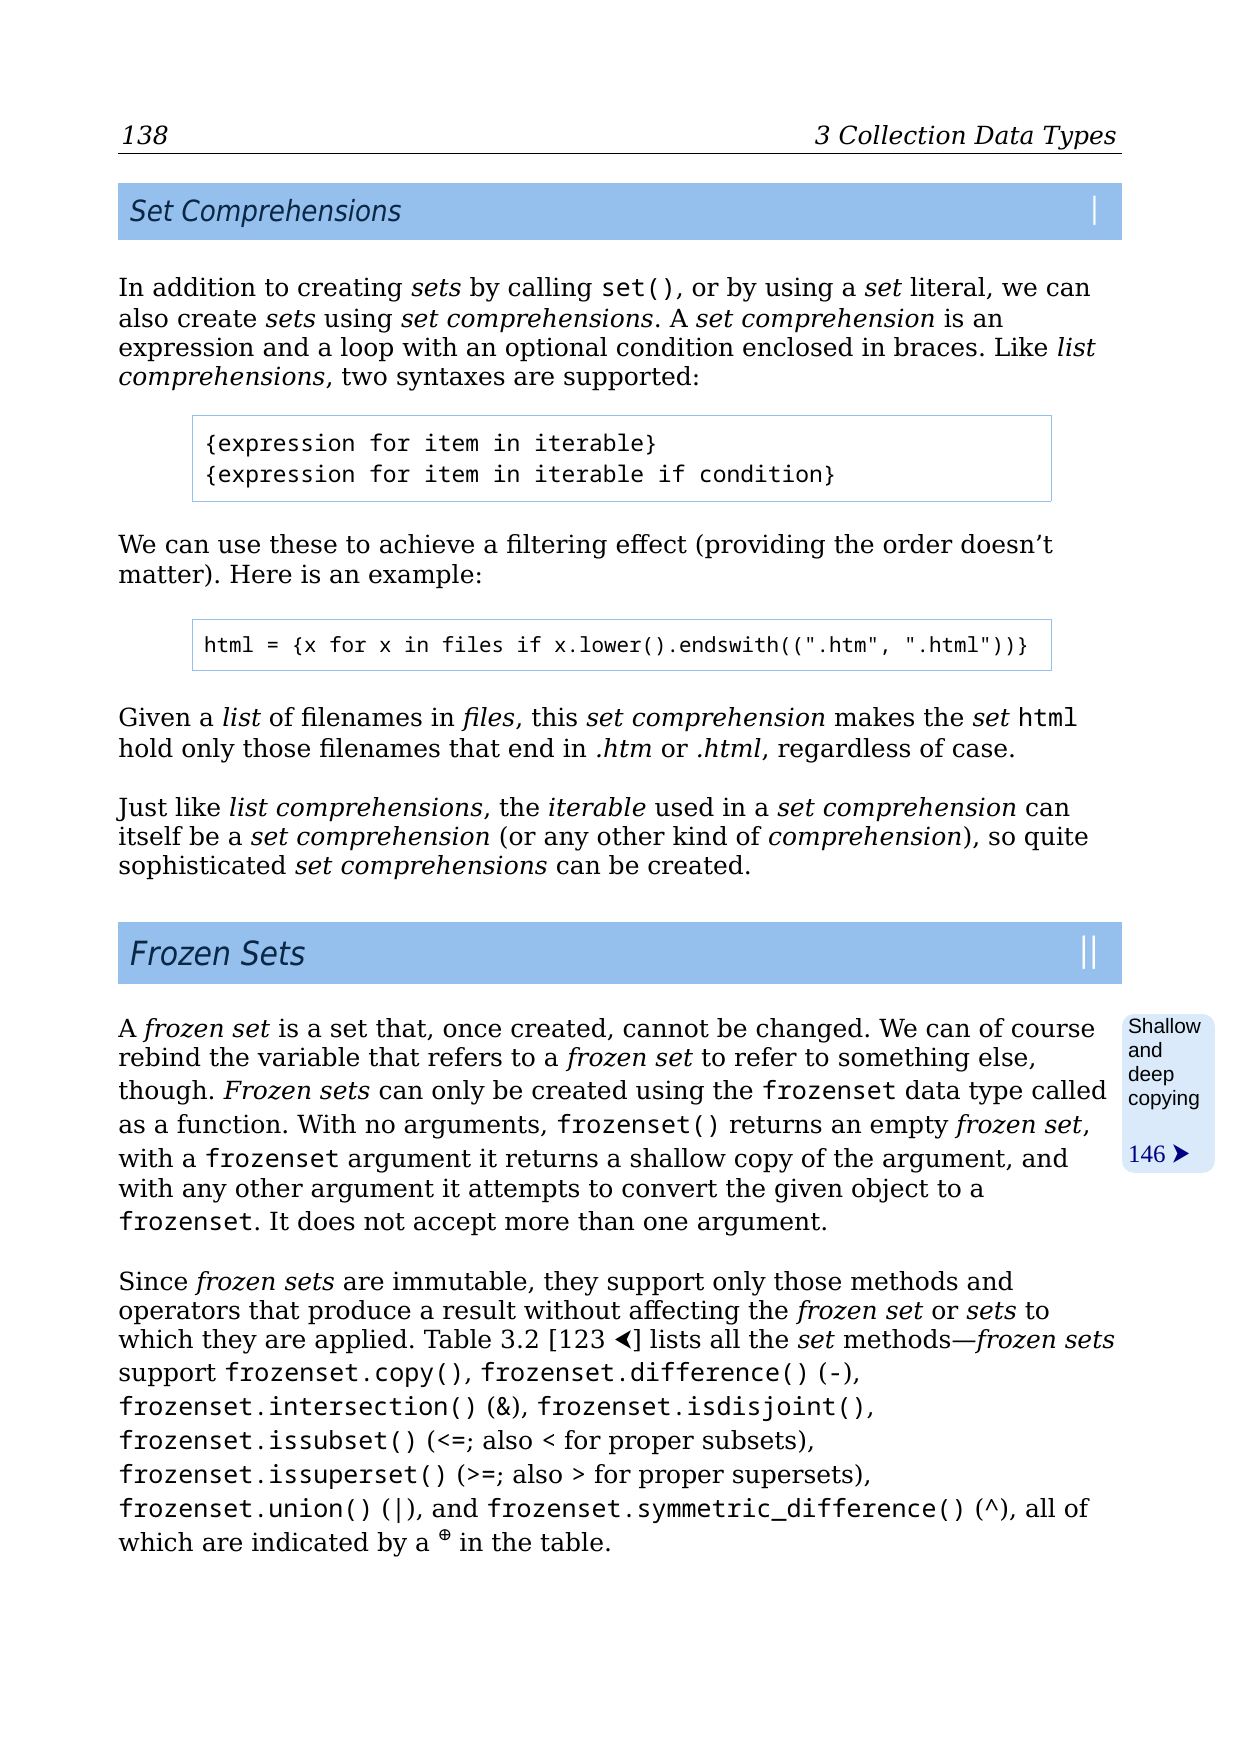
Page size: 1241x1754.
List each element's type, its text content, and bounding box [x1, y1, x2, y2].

subtitle Set Comprehensions [118, 183, 1122, 240]
text {expression for item in iterable} [193, 416, 1051, 446]
text || [1063, 931, 1098, 970]
text html = {x for x in files if x.lower().endswith((".htm", ".html"))} [193, 620, 1051, 670]
text Just like list comprehensions, the iterable used in a set comprehension can itself be a set comprehension (or any other kind of comprehension), so quite sophisticated set comprehensions can be created. [118, 793, 1122, 880]
text A frozen set is a set that, once created, cannot be changed. We can of course rebind the variable that refers to a frozen set to refer to something else, though. Frozen sets can only be created using the frozenset data type called as a function. With no arguments, frozenset() returns an empty frozen set, with a frozenset argument it returns a shallow copy of the argument, and with any other argument it attempts to convert the given object to a frozenset. It does not accept more than one argument. [118, 1014, 1122, 1238]
text {expression for item in iterable if condition} [193, 446, 1051, 501]
text | [1081, 191, 1098, 225]
text In addition to creating sets by calling set(), or by using a set literal, we can also create sets using set comprehensions. A set comprehension is an expression and a loop with an optional condition enclosed in braces. Like list comprehensions, two syntaxes are supported: [118, 270, 1122, 391]
text Given a list of filenames in files, this set comprehension makes the set html hold only those filenames that end in .htm or .html, regardless of case. [118, 700, 1122, 763]
text Since frozen sets are immutable, they support only those methods and operators that produce a result without affecting the frozen set or sets to which they are applied. Table 3.2 [123 ⮜] lists all the set methods—frozen sets support frozenset.copy(), frozenset.difference() (-), frozenset.intersection() (&), frozenset.isdisjoint(), frozenset.issubset() (<=; also < for proper subsets), frozenset.issuperset() (>=; also > for proper supersets), frozenset.union() (|), and frozenset.symmetric_difference() (^), all of which are indicated by a 𐌈 in the table. [118, 1267, 1122, 1559]
subtitle Frozen Sets [118, 922, 1122, 984]
text We can use these to achieve a filtering effect (providing the order doesn’t matter). Here is an example: [118, 531, 1122, 589]
